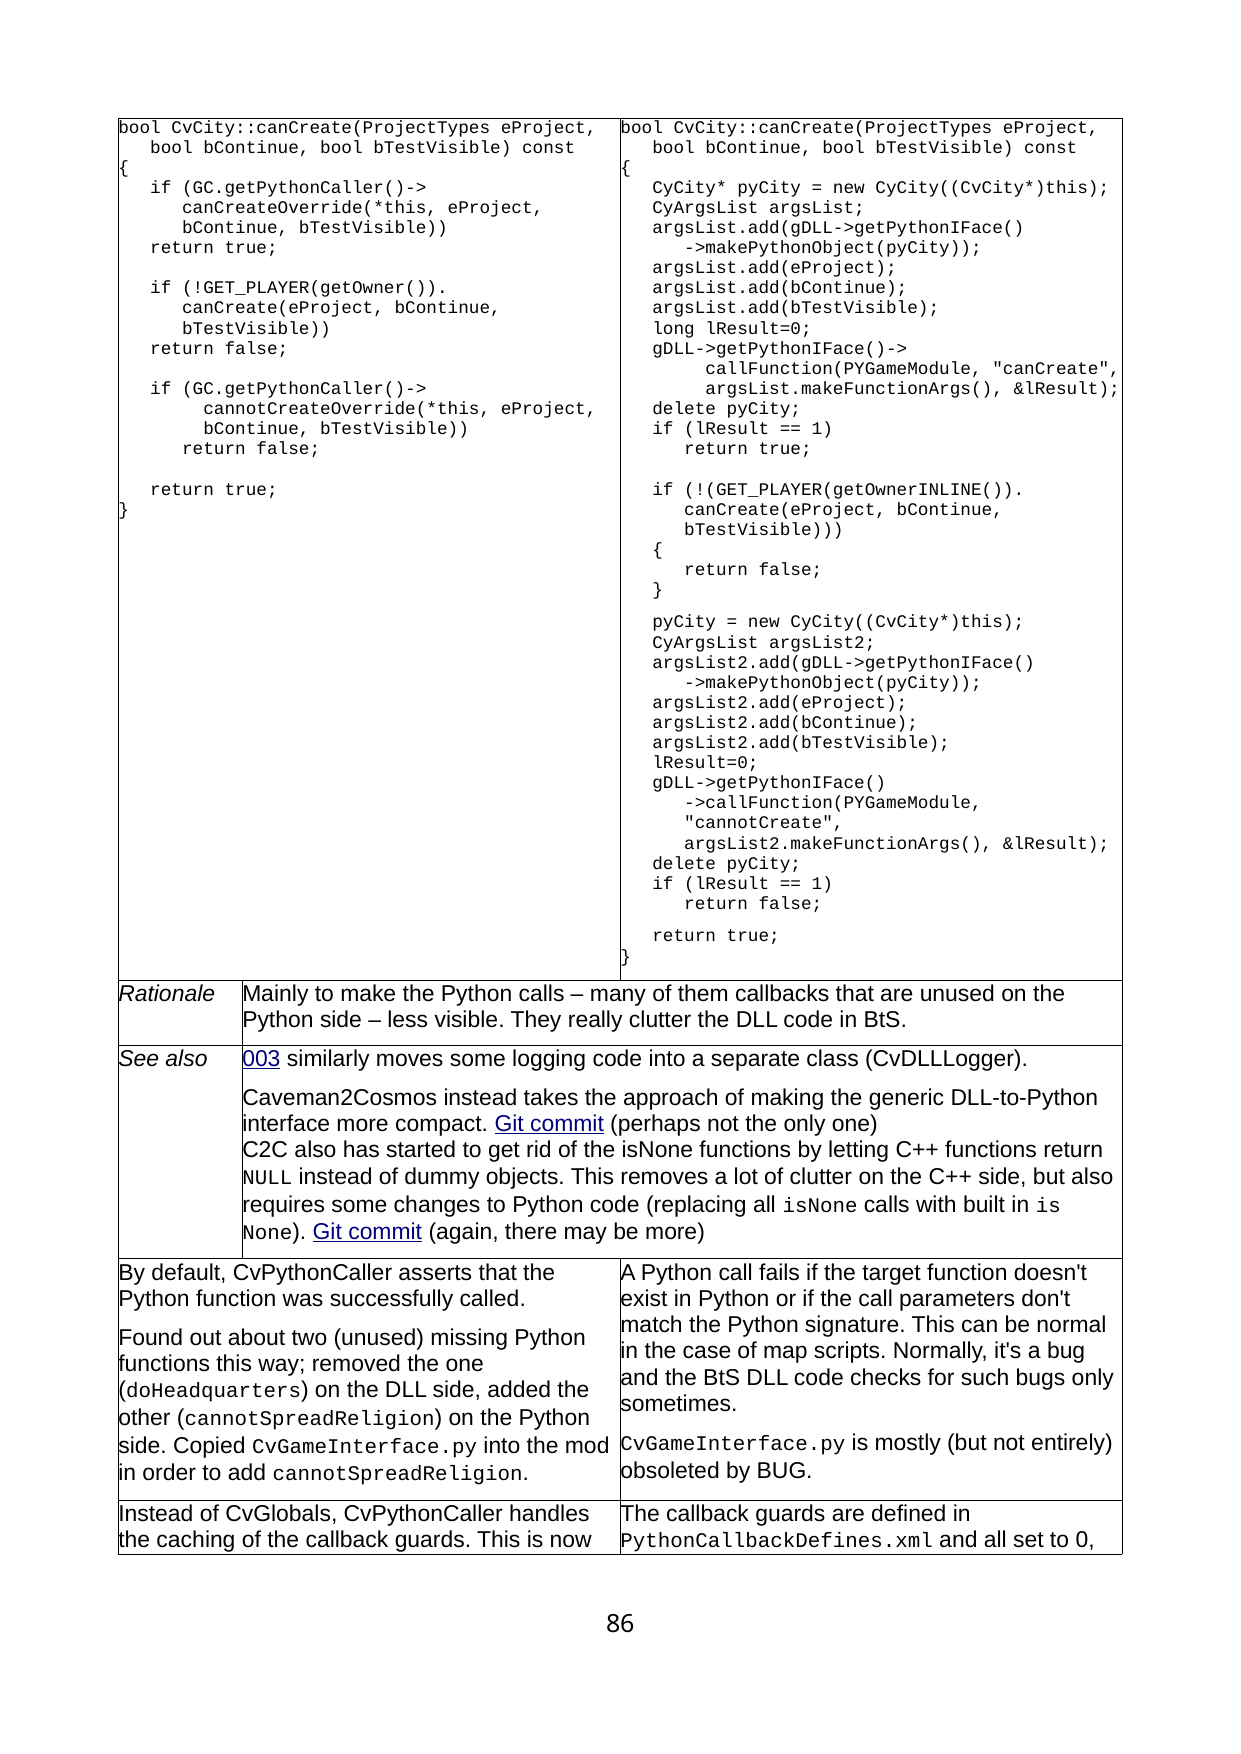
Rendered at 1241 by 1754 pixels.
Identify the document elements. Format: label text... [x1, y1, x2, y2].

table_cell Rationale [119, 981, 242, 1045]
table_cell A Python call fails if the target function doesn't exist in Python or if the call parameters don't match the Python signature. This can be normal in the case of map scripts. Normally, it's a bug and the BtS DLL code checks for such bugs only sometimes. CvGameInterface.py is mostly (but not entirely) obsoleted by BUG. [621, 1259, 1122, 1499]
table_cell 003 similarly moves some logging code into a separate class (CvDLLLogger). Caveman2Cosmos instead takes the approach of making the generic DLL-to-Python interface more compact. Git commit (perhaps not the only one) C2C also has started to get rid of the isNone functions by letting C++ functions return NULL instead of dummy objects. This removes a lot of clutter on the C++ side, but also requires some changes to Python code (replacing all isNone calls with built in is None). Git commit (again, there may be more) [243, 1046, 1122, 1258]
table_cell The callback guards are defined in PythonCallbackDefines.xml and all set to 0, [621, 1501, 1122, 1554]
table_cell By default, CvPythonCaller asserts that the Python function was successfully called. Found out about two (unused) missing Python functions this way; removed the one (doHeadquarters) on the DLL side, added the other (cannotSpreadReligion) on the Python side. Copied CvGameInterface.py into the mod in order to add cannotSpreadReligion. [119, 1259, 620, 1499]
table_cell See also [119, 1046, 242, 1258]
table_cell Instead of CvGlobals, CvPythonCaller handles the caching of the callback guards. This is now [119, 1501, 620, 1554]
table_cell bool CvCity::canCreate(ProjectTypes eProject, bool bContinue, bool bTestVisible) const { if (GC.getPythonCaller()-> canCreateOverride(*this, eProject, bContinue, bTestVisible)) return true; if (!GET_PLAYER(getOwner()). canCreate(eProject, bContinue, bTestVisible)) return false; if (GC.getPythonCaller()-> cannotCreateOverride(*this, eProject, bContinue, bTestVisible)) return false; return true; } [119, 119, 620, 980]
table_cell bool CvCity::canCreate(ProjectTypes eProject, bool bContinue, bool bTestVisible) const { CyCity* pyCity = new CyCity((CvCity*)this); CyArgsList argsList; argsList.add(gDLL->getPythonIFace() ->makePythonObject(pyCity)); argsList.add(eProject); argsList.add(bContinue); argsList.add(bTestVisible); long lResult=0; gDLL->getPythonIFace()-> callFunction(PYGameModule, "canCreate", argsList.makeFunctionArgs(), &lResult); delete pyCity; if (lResult == 1) return true; if (!(GET_PLAYER(getOwnerINLINE()). canCreate(eProject, bContinue, bTestVisible))) { return false; } pyCity = new CyCity((CvCity*)this); CyArgsList argsList2; argsList2.add(gDLL->getPythonIFace() ->makePythonObject(pyCity)); argsList2.add(eProject); argsList2.add(bContinue); argsList2.add(bTestVisible); lResult=0; gDLL->getPythonIFace() ->callFunction(PYGameModule, "cannotCreate", argsList2.makeFunctionArgs(), &lResult); delete pyCity; if (lResult == 1) return false; return true; } [621, 119, 1122, 980]
table_cell Mainly to make the Python calls – many of them callbacks that are unused on the Python side – less visible. They really clutter the DLL code in BtS. [243, 981, 1122, 1045]
